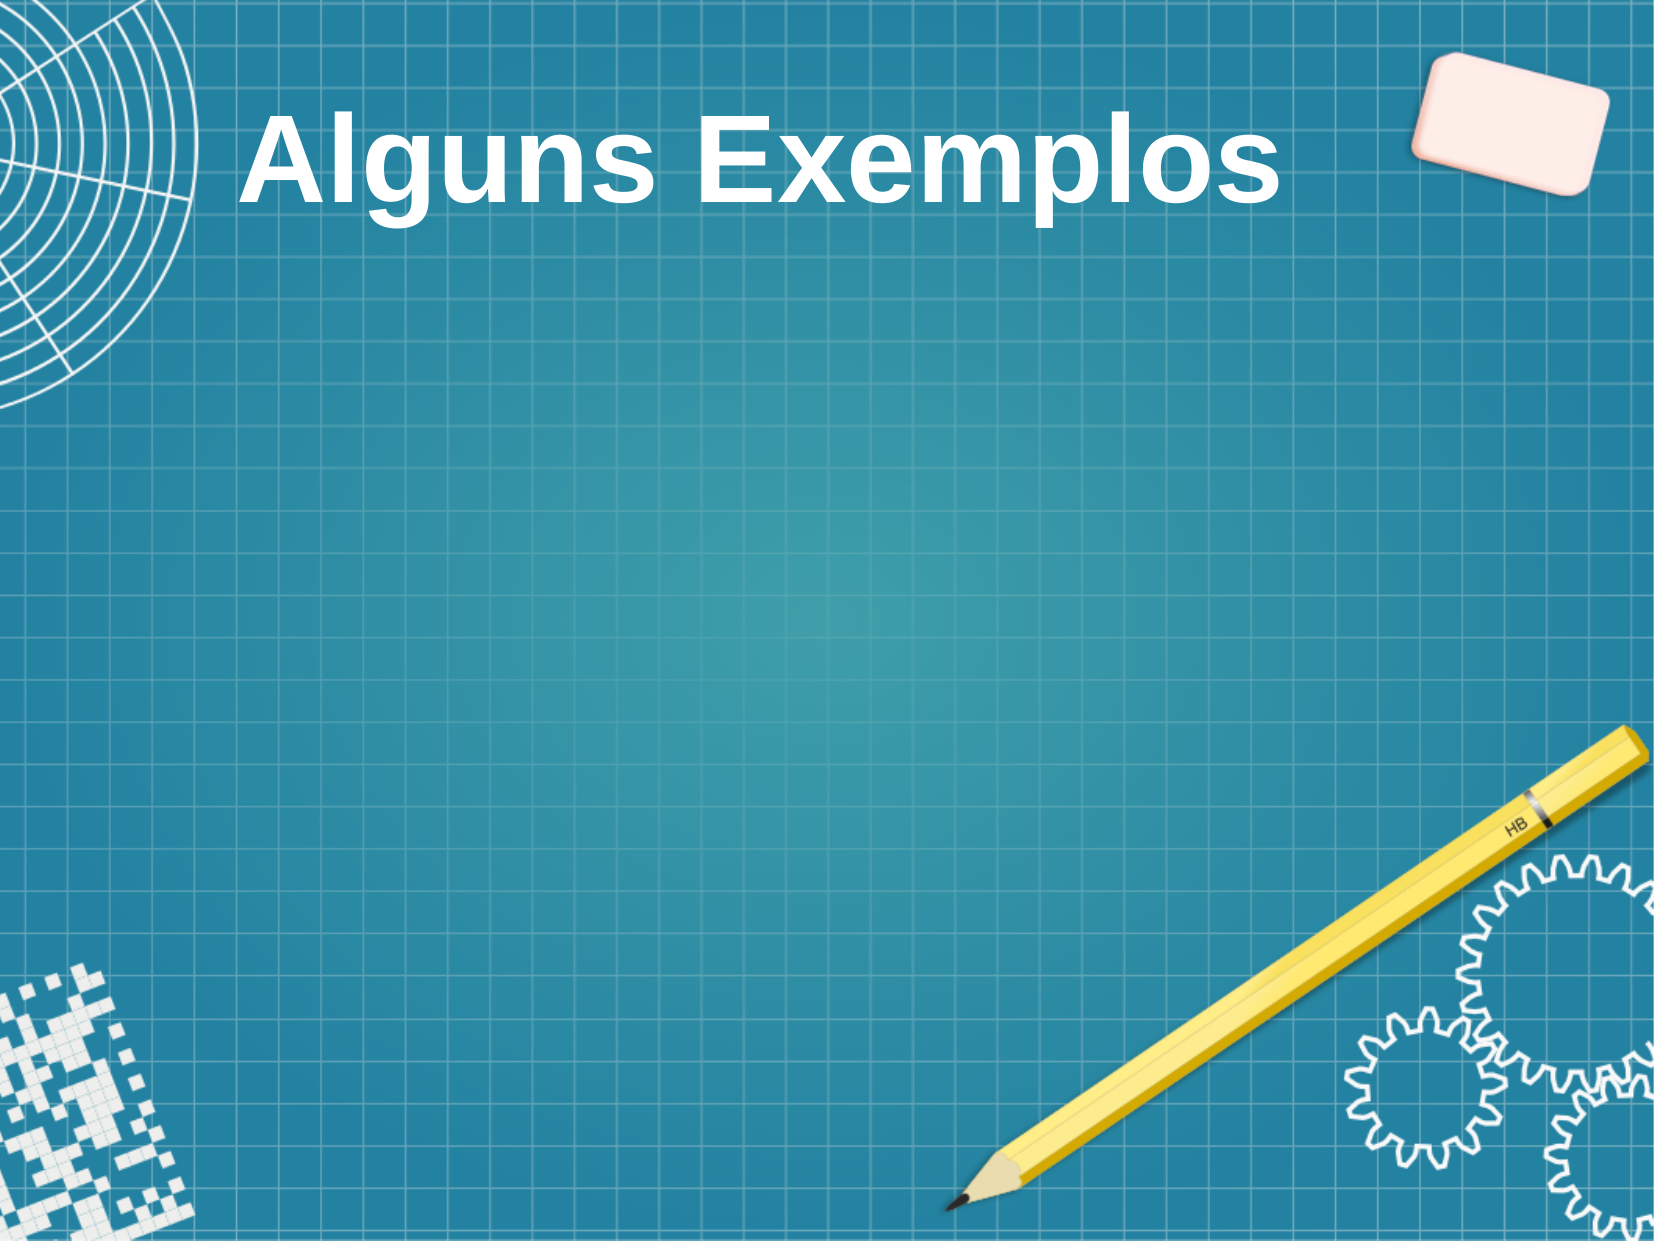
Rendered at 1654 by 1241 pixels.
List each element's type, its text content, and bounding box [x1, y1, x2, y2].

text_box Alguns Exemplos [236, 23, 1406, 296]
picture [0, 0, 1654, 1241]
